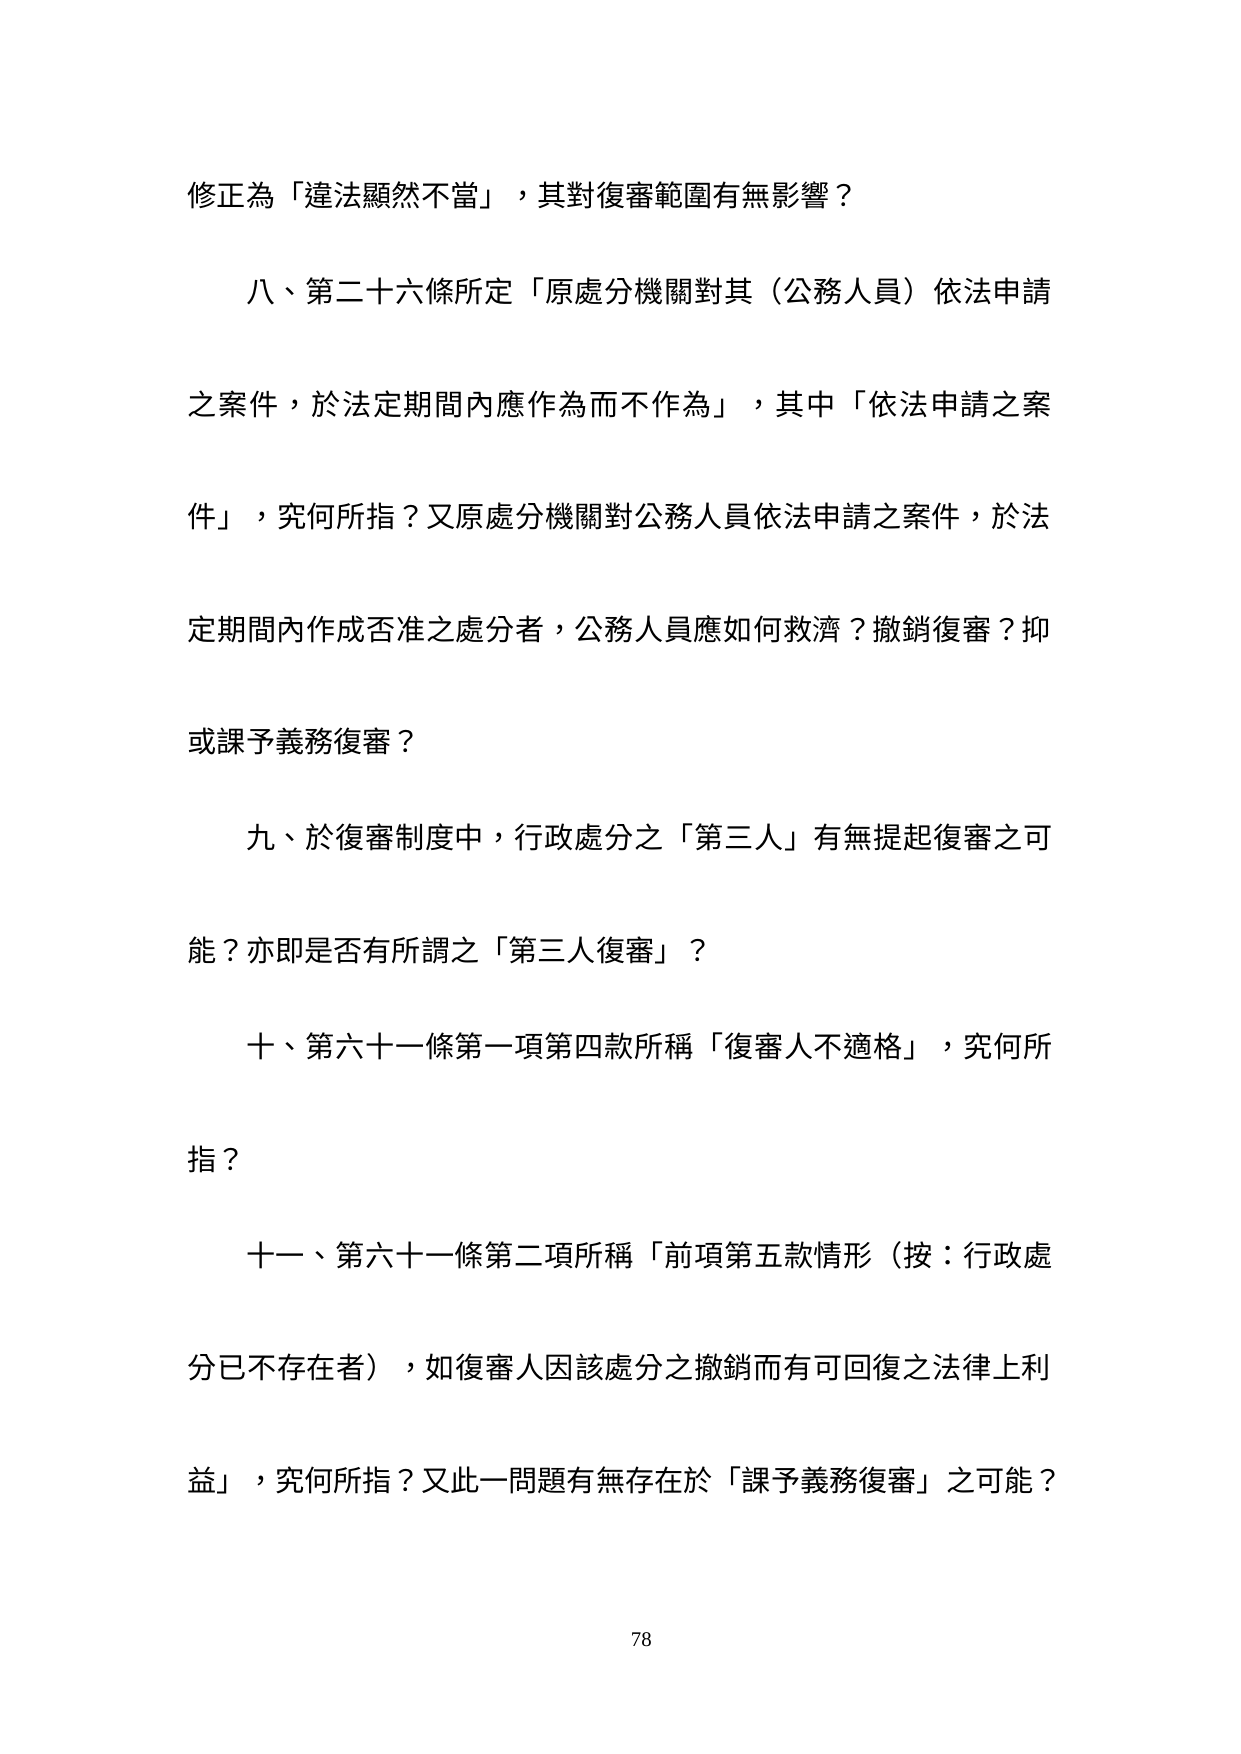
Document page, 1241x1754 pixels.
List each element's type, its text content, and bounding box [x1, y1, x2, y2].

text 十一、第六十一條第二項所稱「前項第五款情形（按：行政處分已不存在者），如復審人因該處分之撤銷而有可回復之法律上利益」，究何所指？又此一問題有無存在於「課予義務復審」之可能？ [187, 1209, 1053, 1509]
text 八、第二十六條所定「原處分機關對其（公務人員）依法申請之案件，於法定期間內應作為而不作為」，其中「依法申請之案件」，究何所指？又原處分機關對公務人員依法申請之案件，於法定期間內作成否准之處分者，公務人員應如何救濟？撤銷復審？抑或課予義務復審？ [187, 246, 1053, 771]
text 十、第六十一條第一項第四款所稱「復審人不適格」，究何所指？ [187, 1001, 1053, 1188]
text 修正為「違法顯然不當」，其對復審範圍有無影響？ [187, 150, 1053, 225]
text 九、於復審制度中，行政處分之「第三人」有無提起復審之可能？亦即是否有所謂之「第三人復審」？ [187, 792, 1053, 980]
